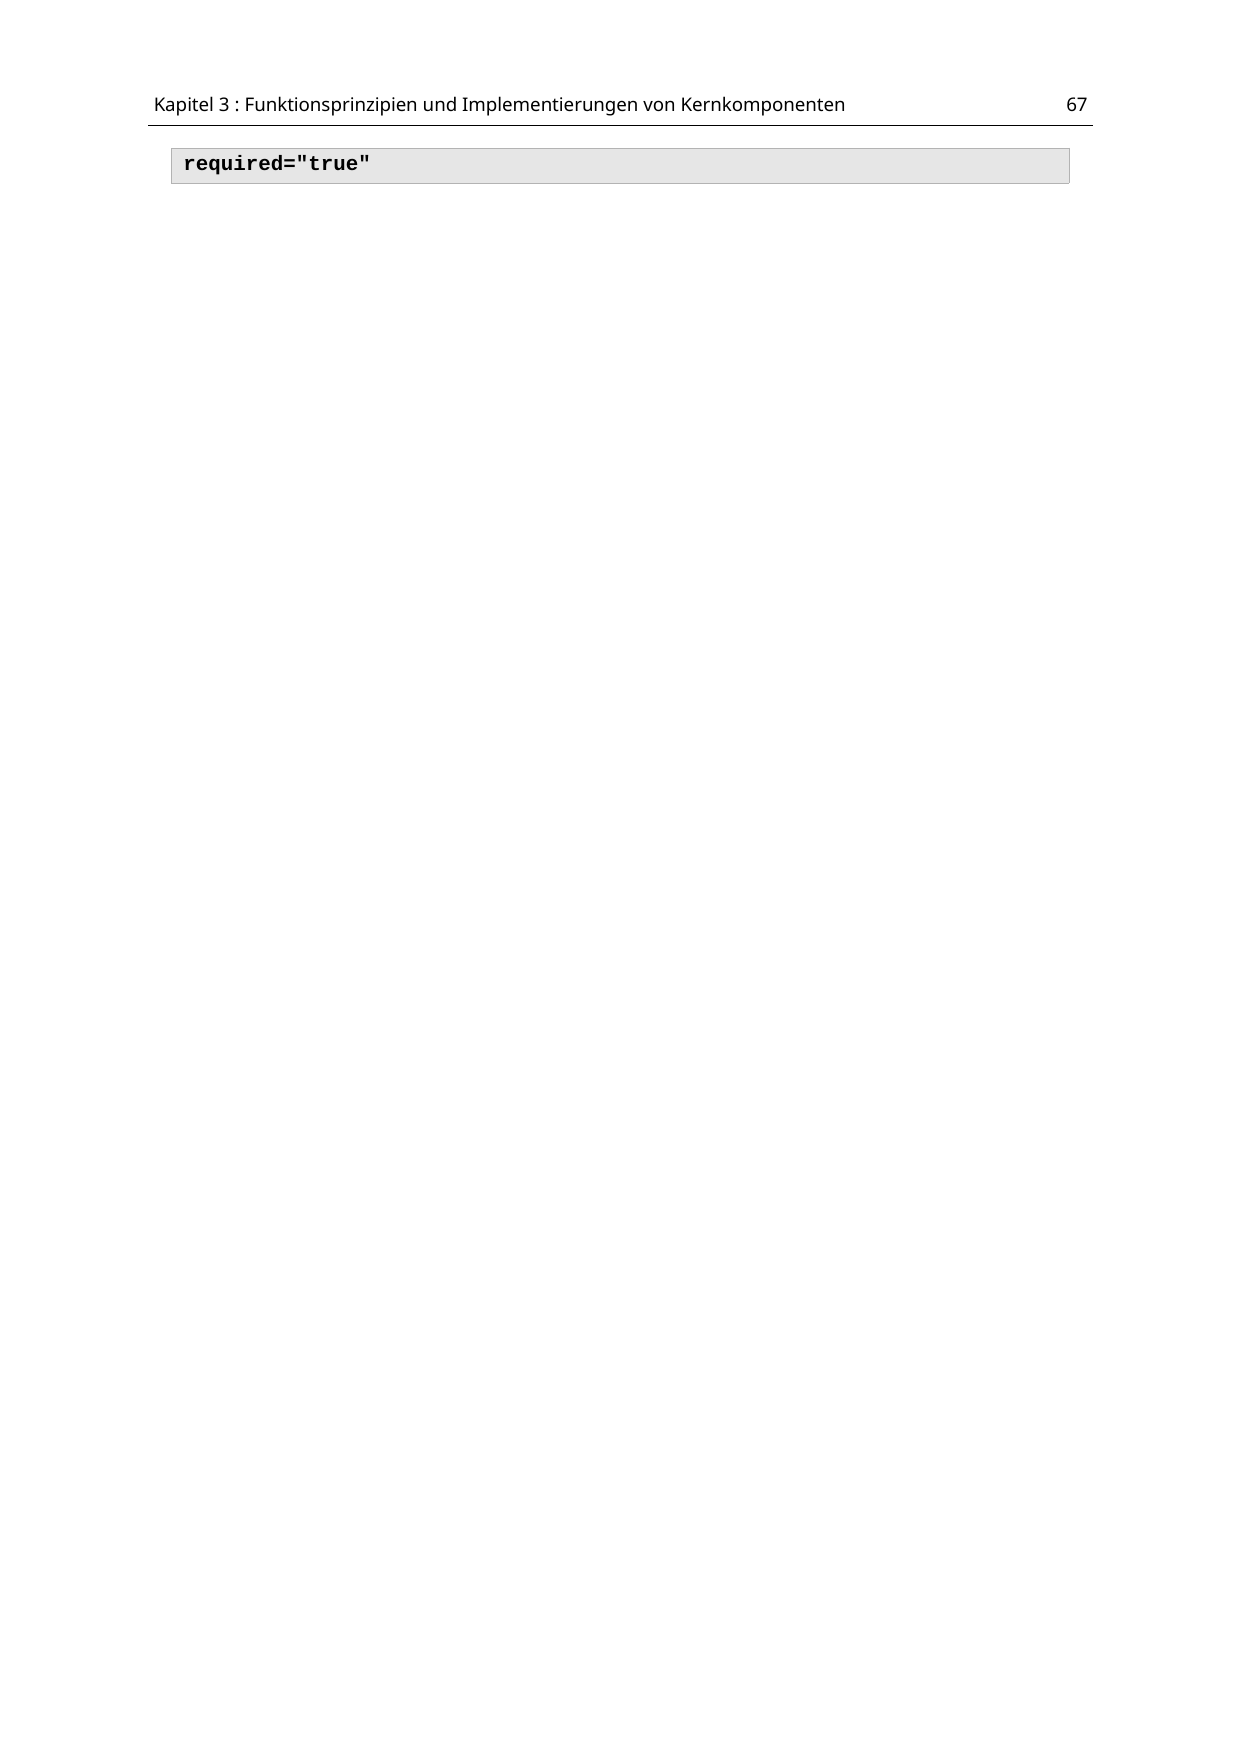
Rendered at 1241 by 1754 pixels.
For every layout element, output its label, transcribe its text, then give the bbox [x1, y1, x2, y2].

table_header required="true" [172, 149, 1069, 183]
